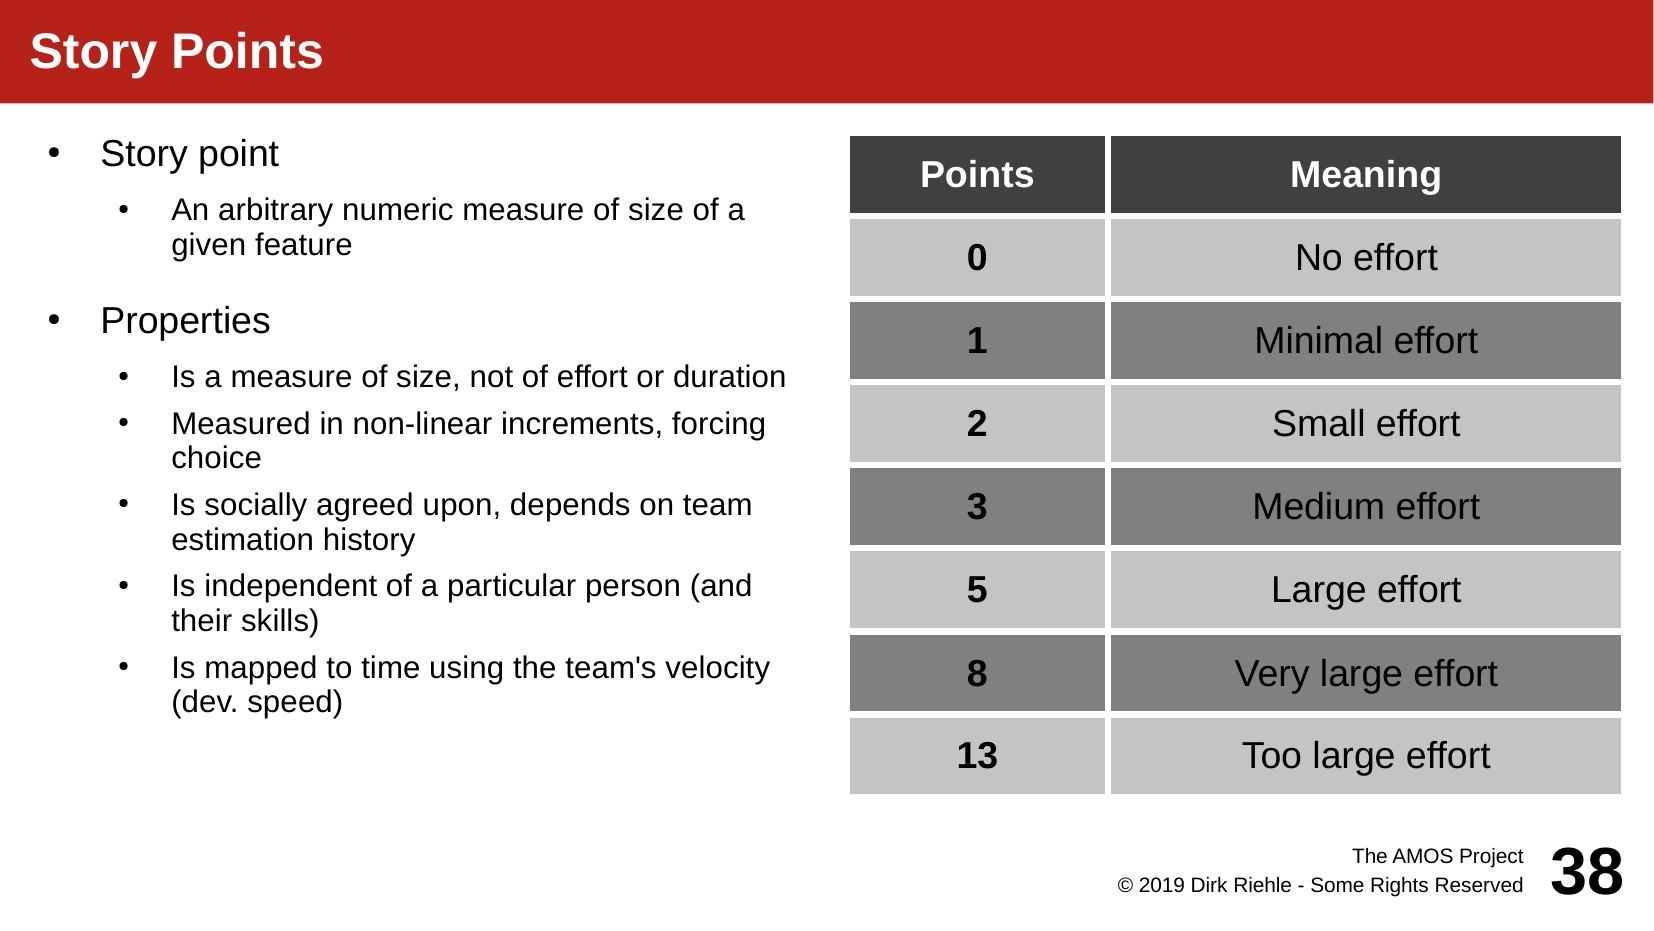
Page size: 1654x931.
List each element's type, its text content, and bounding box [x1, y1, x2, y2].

table_cell 2 [850, 385, 1105, 462]
table_cell Large effort [1111, 551, 1621, 628]
title Story Points [0, 0, 1654, 104]
table_cell Medium effort [1111, 468, 1621, 545]
table_cell Minimal effort [1111, 302, 1621, 379]
table_cell 0 [850, 219, 1105, 296]
table_cell Too large effort [1111, 718, 1621, 794]
table_header Meaning [1111, 136, 1621, 213]
table_cell Very large effort [1111, 635, 1621, 711]
table_header Points [850, 136, 1105, 213]
table_cell 8 [850, 635, 1105, 711]
table_cell 3 [850, 468, 1105, 545]
table_cell 5 [850, 551, 1105, 628]
list Story point An arbitrary numeric measure of size of a given feature Properties Is a measure of size, not of effort or duration Measured in non-linear increments, forcing choice Is socially agreed upon, depends on team estimation history Is independent of a particular person (and their skills) Is mapped to time using the team's velocity (dev. speed) [29, 132, 808, 798]
table_cell 1 [850, 302, 1105, 379]
table_cell 13 [850, 718, 1105, 794]
table_cell Small effort [1111, 385, 1621, 462]
table_cell No effort [1111, 219, 1621, 296]
